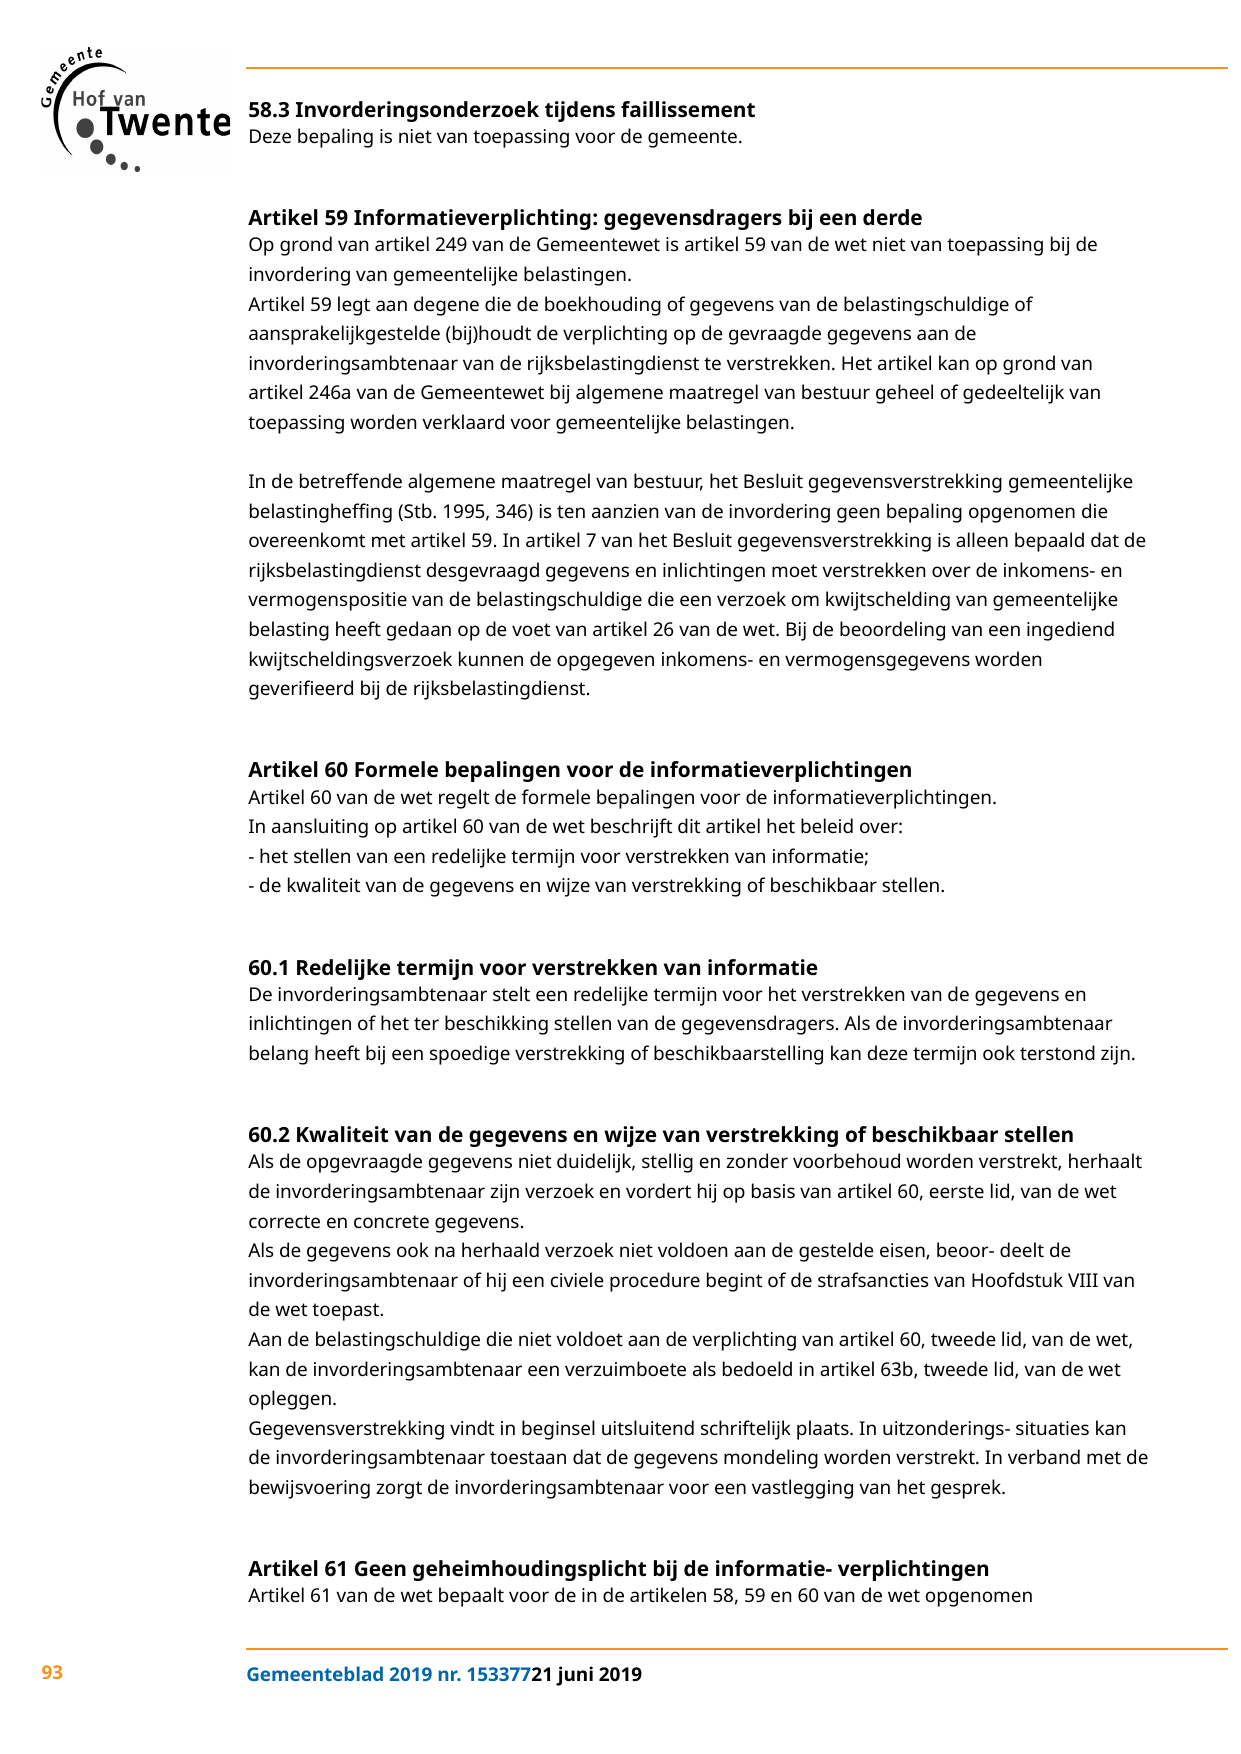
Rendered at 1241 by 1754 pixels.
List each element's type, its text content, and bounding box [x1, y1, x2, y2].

text - het stellen van een redelijke termijn voor verstrekken van informatie; [248, 843, 1152, 869]
text Aan de belastingschuldige die niet voldoet aan de verplichting van artikel 60, tweede lid, van de wet, kan de invorderingsambtenaar een verzuimboete als bedoeld in artikel 63b, tweede lid, van de wet opleggen. [248, 1326, 1152, 1411]
text Artikel 59 Informatieverplichting: gegevensdragers bij een derde [248, 203, 1152, 232]
text Als de gegevens ook na herhaald verzoek niet voldoen aan de gestelde eisen, beoor- deelt de invorderingsambtenaar of hij een civiele procedure begint of de strafsancties van Hoofdstuk VIII van de wet toepast. [248, 1237, 1152, 1322]
text Artikel 61 Geen geheimhoudingsplicht bij de informatie- verplichtingen [248, 1554, 1152, 1582]
text Op grond van artikel 249 van de Gemeentewet is artikel 59 van de wet niet van toepassing bij de invordering van gemeentelijke belastingen. [248, 232, 1152, 287]
text 60.1 Redelijke termijn voor verstrekken van informatie [248, 953, 1152, 981]
text In de betreffende algemene maatregel van bestuur, het Besluit gegevensverstrekking gemeentelijke belastingheffing (Stb. 1995, 346) is ten aanzien van de invordering geen bepaling opgenomen die overeenkomt met artikel 59. In artikel 7 van het Besluit gegevensverstrekking is alleen bepaald dat de rijksbelastingdienst desgevraagd gegevens en inlichtingen moet verstrekken over de inkomens- en vermogenspositie van de belastingschuldige die een verzoek om kwijtschelding van gemeentelijke belasting heeft gedaan op de voet van artikel 26 van de wet. Bij de beoordeling van een ingediend kwijtscheldingsverzoek kunnen de opgegeven inkomens- en vermogensgegevens worden geverifieerd bij de rijksbelastingdienst. [248, 468, 1152, 701]
text Artikel 60 Formele bepalingen voor de informatieverplichtingen [248, 755, 1152, 784]
text Artikel 60 van de wet regelt de formele bepalingen voor de informatieverplichtingen. [248, 784, 1152, 809]
text Deze bepaling is niet van toepassing voor de gemeente. [248, 123, 1152, 149]
text - de kwaliteit van de gegevens en wijze van verstrekking of beschikbaar stellen. [248, 873, 1152, 898]
picture [41, 47, 231, 172]
text Artikel 59 legt aan degene die de boekhouding of gegevens van de belastingschuldige of aansprakelijkgestelde (bij)houdt de verplichting op de gevraagde gegevens aan de invorderingsambtenaar van de rijksbelastingdienst te verstrekken. Het artikel kan op grond van artikel 246a van de Gemeentewet bij algemene maatregel van bestuur geheel of gedeeltelijk van toepassing worden verklaard voor gemeentelijke belastingen. [248, 291, 1152, 435]
text De invorderingsambtenaar stelt een redelijke termijn voor het verstrekken van de gegevens en inlichtingen of het ter beschikking stellen van de gegevensdragers. Als de invorderingsambtenaar belang heeft bij een spoedige verstrekking of beschikbaarstelling kan deze termijn ook terstond zijn. [248, 981, 1152, 1066]
text Artikel 61 van de wet bepaalt voor de in de artikelen 58, 59 en 60 van de wet opgenomen [248, 1582, 1152, 1608]
text Gegevensverstrekking vindt in beginsel uitsluitend schriftelijk plaats. In uitzonderings- situaties kan de invorderingsambtenaar toestaan dat de gegevens mondeling worden verstrekt. In verband met de bewijsvoering zorgt de invorderingsambtenaar voor een vastlegging van het gesprek. [248, 1415, 1152, 1500]
text Als de opgevraagde gegevens niet duidelijk, stellig en zonder voorbehoud worden verstrekt, herhaalt de invorderingsambtenaar zijn verzoek en vordert hij op basis van artikel 60, eerste lid, van de wet correcte en concrete gegevens. [248, 1149, 1152, 1233]
text 58.3 Invorderingsonderzoek tijdens faillissement [248, 95, 1152, 123]
text In aansluiting op artikel 60 van de wet beschrijft dit artikel het beleid over: [248, 813, 1152, 839]
text 60.2 Kwaliteit van de gegevens en wijze van verstrekking of beschikbaar stellen [248, 1120, 1152, 1149]
